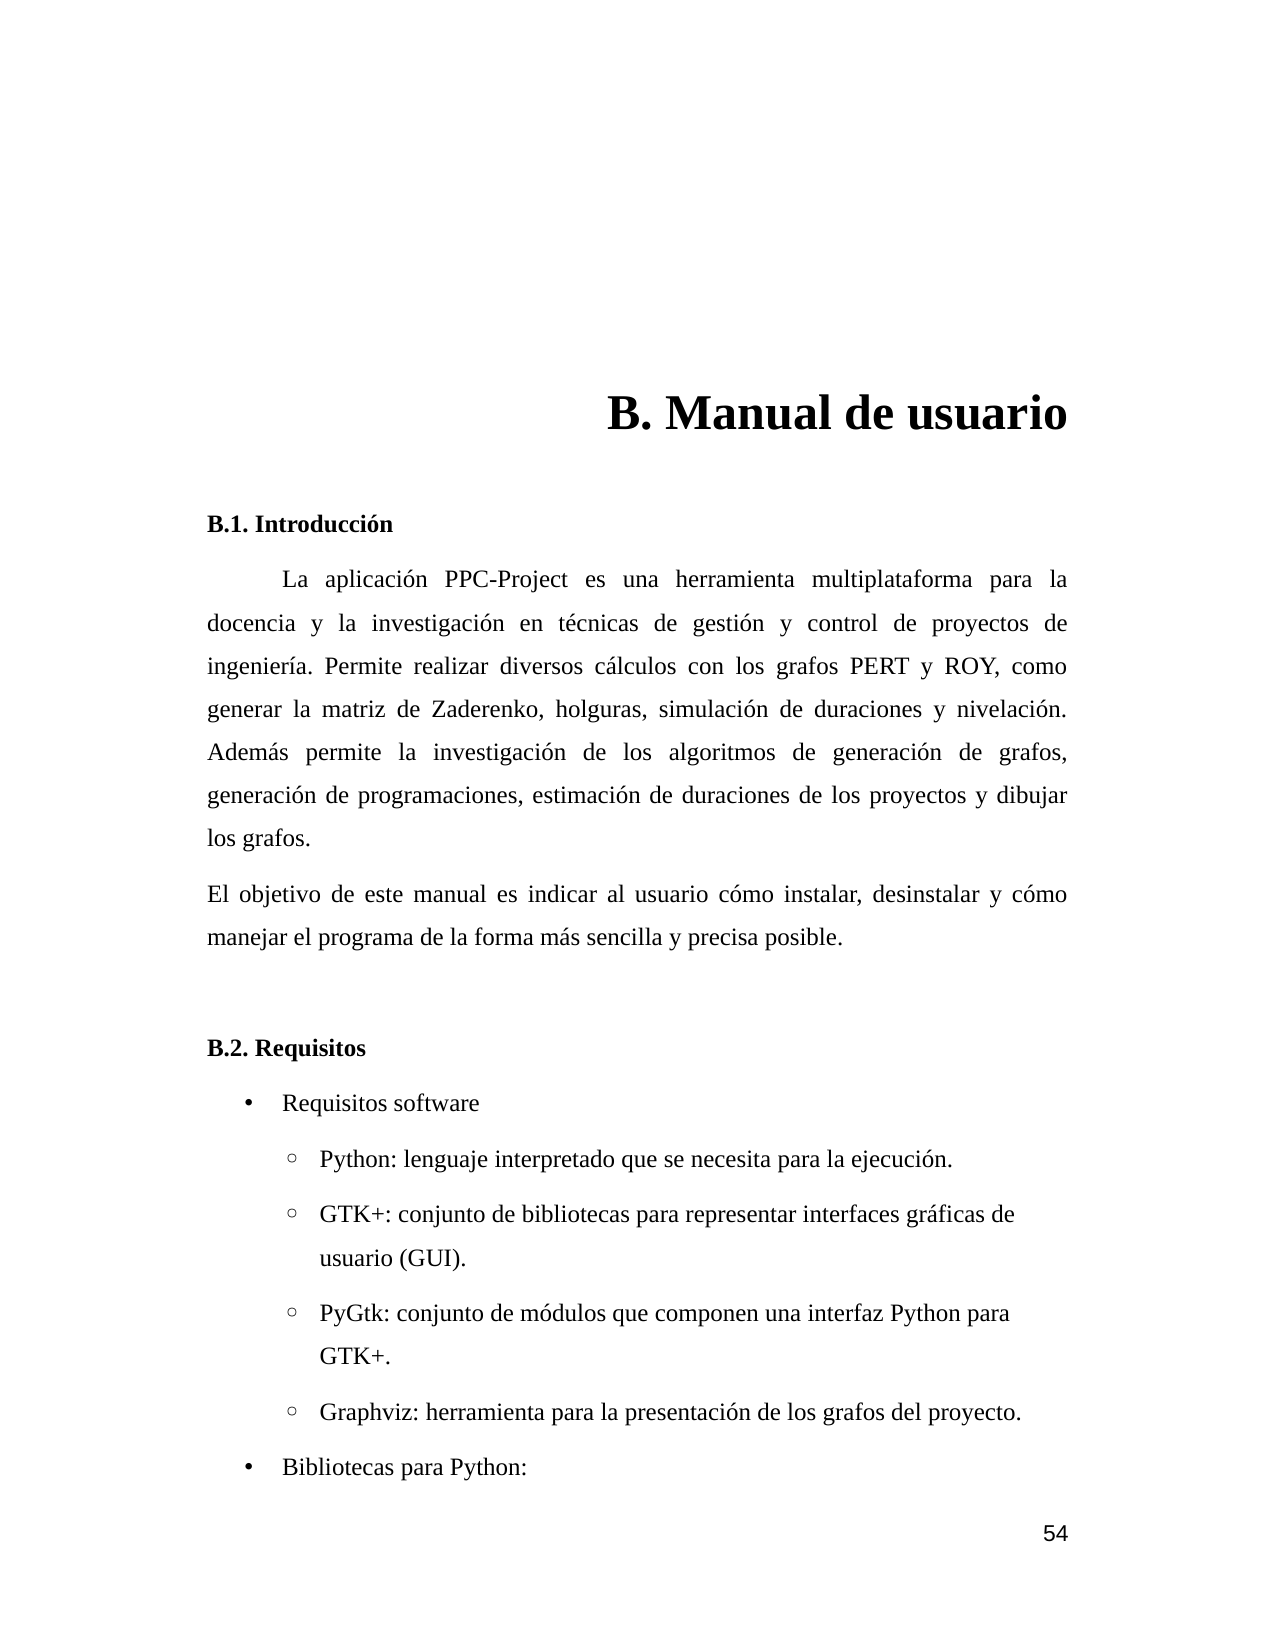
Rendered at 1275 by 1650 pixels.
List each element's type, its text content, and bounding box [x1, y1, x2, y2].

text B.2. Requisitos [207, 1033, 1068, 1062]
text La aplicación PPC-Project es una herramienta multiplataforma para la docencia y la investigación en técnicas de gestión y control de proyectos de ingeniería. Permite realizar diversos cálculos con los grafos PERT y ROY, como generar la matriz de Zaderenko, holguras, simulación de duraciones y nivelación. Además permite la investigación de los algoritmos de generación de grafos, generación de programaciones, estimación de duraciones de los proyectos y dibujar los grafos. [207, 564, 1068, 852]
text B. Manual de usuario [207, 383, 1068, 440]
text El objetivo de este manual es indicar al usuario cómo instalar, desinstalar y cómo manejar el programa de la forma más sencilla y precisa posible. [207, 879, 1068, 951]
list GTK+: conjunto de bibliotecas para representar interfaces gráficas de usuario (GUI). [282, 1199, 1068, 1271]
list Bibliotecas para Python: [244, 1452, 1068, 1481]
list Requisitos software [244, 1088, 1068, 1117]
text B.1. Introducción [207, 509, 1068, 538]
list Graphviz: herramienta para la presentación de los grafos del proyecto. [282, 1397, 1068, 1426]
list PyGtk: conjunto de módulos que componen una interfaz Python para GTK+. [282, 1298, 1068, 1370]
list Python: lenguaje interpretado que se necesita para la ejecución. [282, 1144, 1068, 1173]
